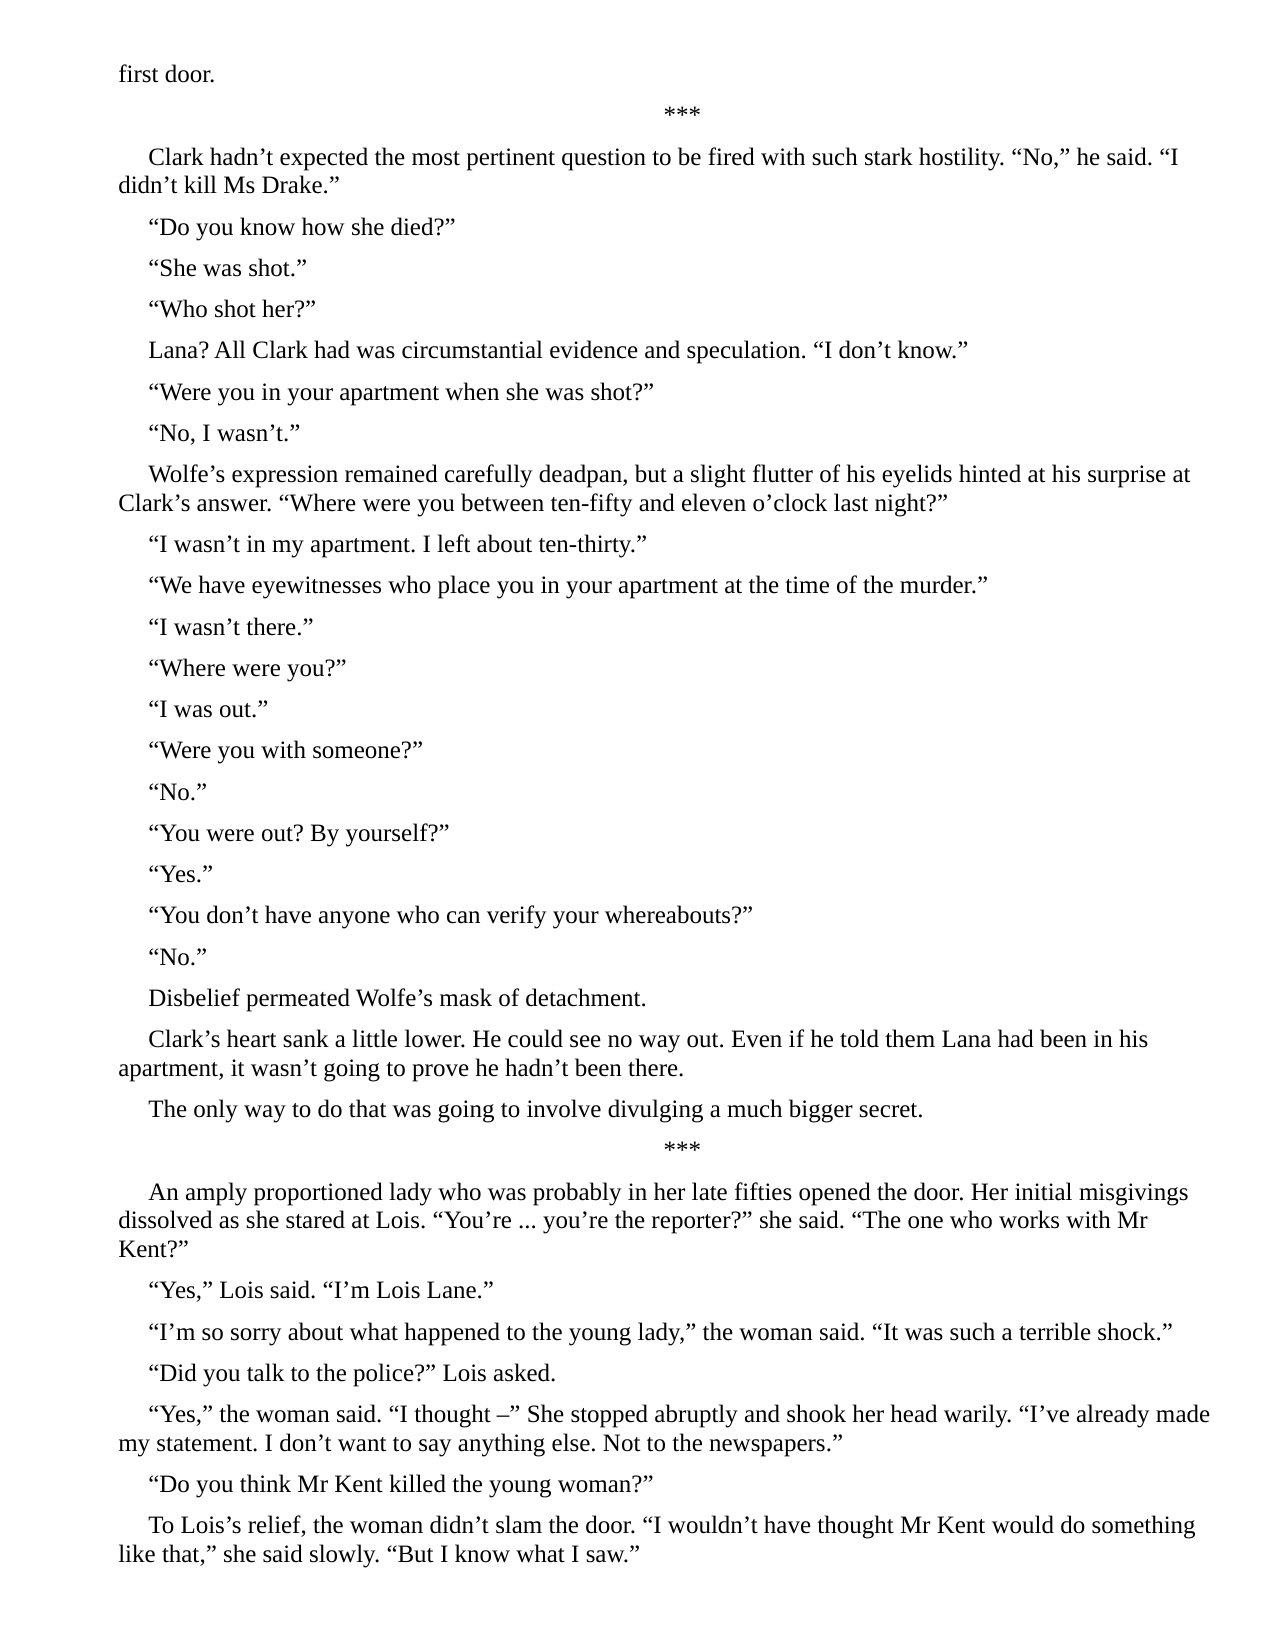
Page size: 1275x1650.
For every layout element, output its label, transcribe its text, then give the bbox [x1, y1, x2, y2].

text “Were you in your apartment when she was shot?” [118, 377, 1216, 405]
text “No, I wasn’t.” [118, 418, 1216, 447]
text Clark hadn’t expected the most pertinent question to be fired with such stark hostility. “No,” he said. “I didn’t kill Ms Drake.” [118, 142, 1216, 199]
text Clark’s heart sank a little lower. He could see no way out. Even if he told them Lana had been in his apartment, it wasn’t going to prove he hadn’t been there. [118, 1024, 1216, 1082]
text “I’m so sorry about what happened to the young lady,” the woman said. “It was such a terrible shock.” [118, 1317, 1216, 1345]
text “Yes.” [118, 859, 1216, 888]
text Disbelief permeated Wolfe’s mask of detachment. [118, 983, 1216, 1012]
text “We have eyewitnesses who place you in your apartment at the time of the murder.” [118, 570, 1216, 599]
text “Yes,” Lois said. “I’m Lois Lane.” [118, 1275, 1216, 1304]
text “Yes,” the woman said. “I thought –” She stopped abruptly and shook her head warily. “I’ve already made my statement. I don’t want to say anything else. Not to the newspapers.” [118, 1399, 1216, 1457]
text “Do you know how she died?” [118, 212, 1216, 240]
text “I wasn’t there.” [118, 612, 1216, 640]
text “You were out? By yourself?” [118, 818, 1216, 847]
text The only way to do that was going to involve divulging a much bigger secret. [118, 1094, 1216, 1123]
text “I was out.” [118, 694, 1216, 723]
text *** [118, 1135, 1216, 1164]
text “Who shot her?” [118, 294, 1216, 323]
text *** [118, 100, 1216, 129]
text Lana? All Clark had was circumstantial evidence and speculation. “I don’t know.” [118, 335, 1216, 364]
text first door. [118, 59, 1216, 88]
text “Do you think Mr Kent killed the young woman?” [118, 1469, 1216, 1498]
text “I wasn’t in my apartment. I left about ten-thirty.” [118, 529, 1216, 558]
text An amply proportioned lady who was probably in her late fifties opened the door. Her initial misgivings dissolved as she stared at Lois. “You’re ... you’re the reporter?” she said. “The one who works with Mr Kent?” [118, 1177, 1216, 1263]
text “You don’t have anyone who can verify your whereabouts?” [118, 900, 1216, 929]
text “No.” [118, 942, 1216, 970]
text “Did you talk to the police?” Lois asked. [118, 1358, 1216, 1387]
text “No.” [118, 777, 1216, 805]
text “Where were you?” [118, 653, 1216, 682]
text To Lois’s relief, the woman didn’t slam the door. “I wouldn’t have thought Mr Kent would do something like that,” she said slowly. “But I know what I saw.” [118, 1510, 1216, 1568]
text “She was shot.” [118, 253, 1216, 282]
text Wolfe’s expression remained carefully deadpan, but a slight flutter of his eyelids hinted at his surprise at Clark’s answer. “Where were you between ten-fifty and eleven o’clock last night?” [118, 459, 1216, 517]
text “Were you with someone?” [118, 735, 1216, 764]
